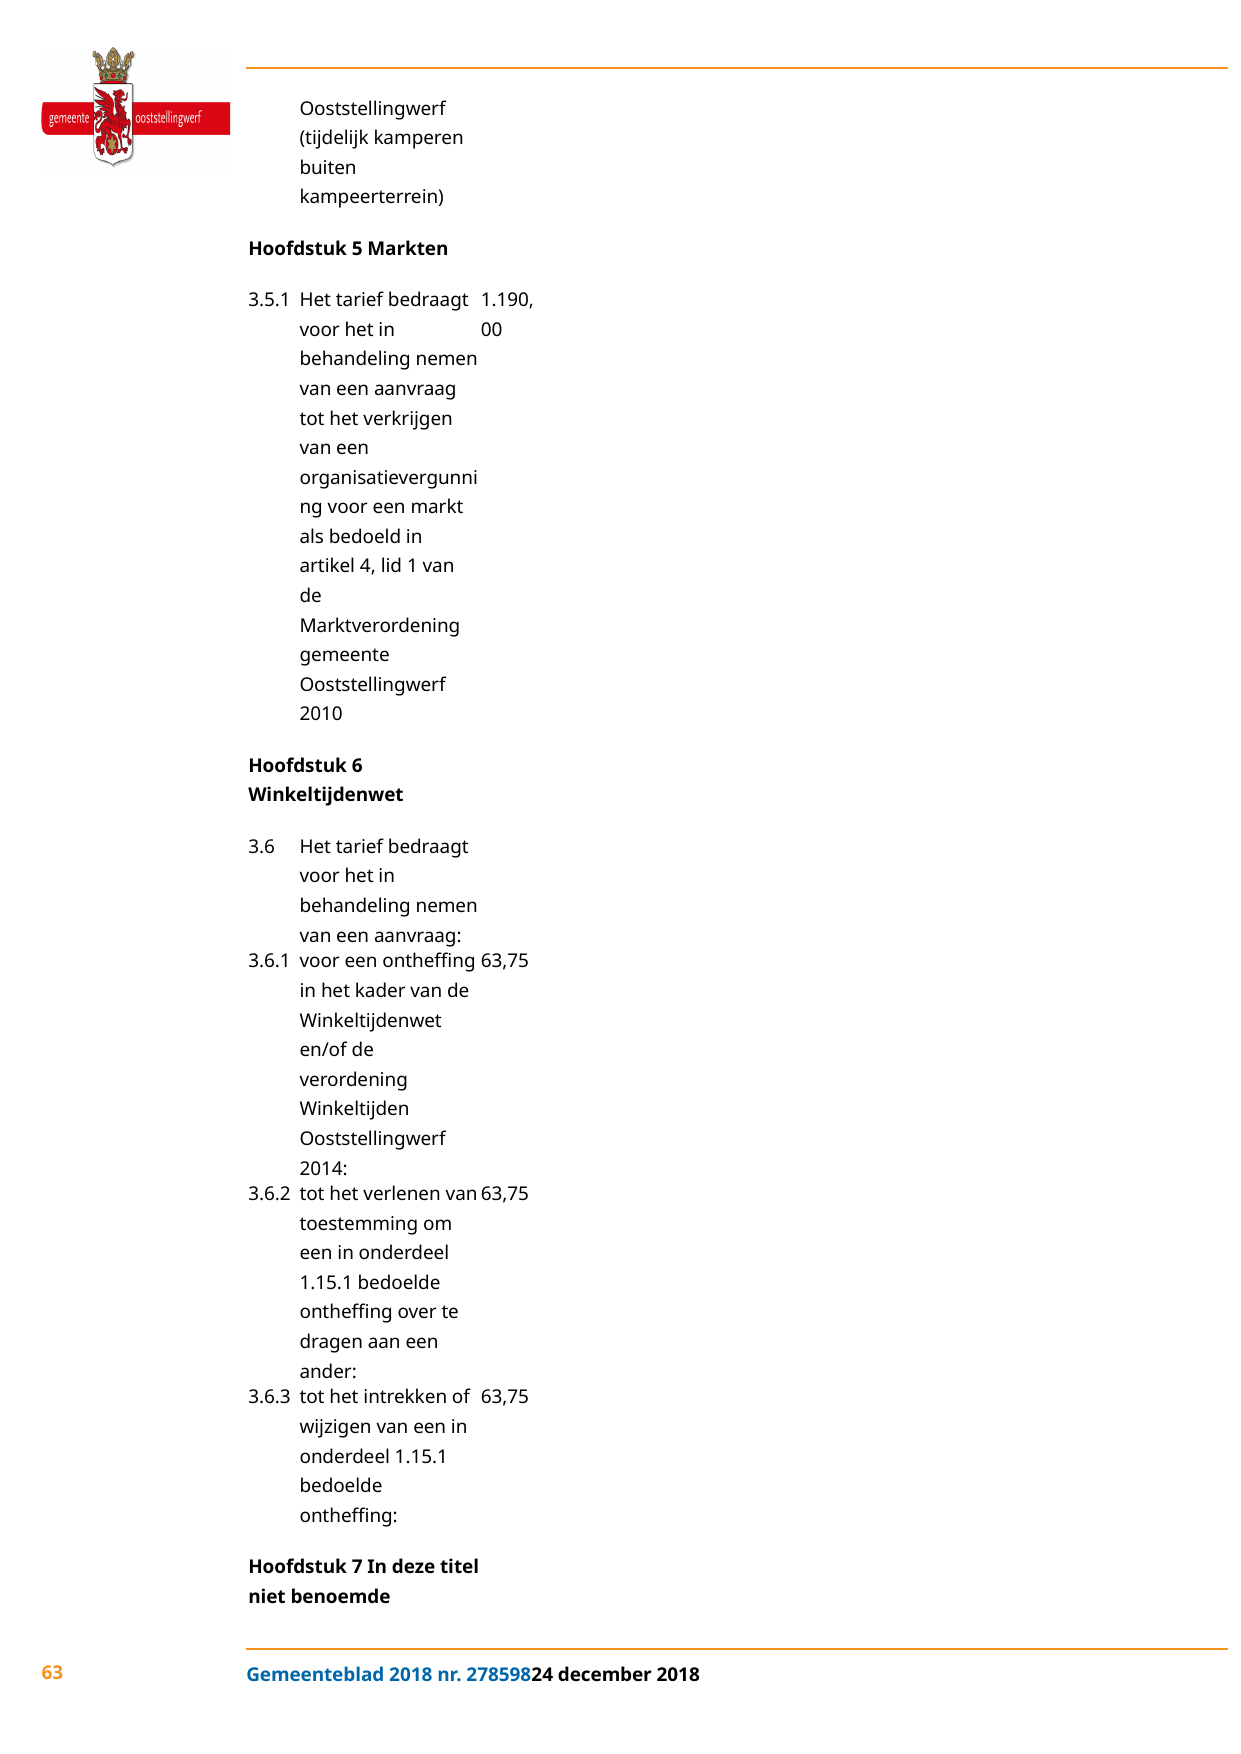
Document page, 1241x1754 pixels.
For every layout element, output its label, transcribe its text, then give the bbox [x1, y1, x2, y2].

table_cell [248, 261, 299, 286]
table_cell [534, 1180, 586, 1384]
table_cell [894, 752, 946, 807]
table_cell [586, 95, 637, 209]
table_cell [997, 833, 1048, 948]
table_cell [843, 1384, 894, 1528]
table_cell [689, 286, 740, 726]
table_cell 3.6.3 [248, 1384, 299, 1528]
table_cell [299, 808, 481, 833]
table_cell [997, 209, 1048, 235]
table_cell [586, 209, 637, 235]
table_cell [248, 209, 299, 235]
table_cell [689, 261, 740, 286]
table_cell [481, 261, 534, 286]
table_cell 3.6.1 [248, 948, 299, 1180]
table_cell [1049, 286, 1100, 726]
table_cell [586, 948, 637, 1180]
table_cell [586, 1554, 637, 1609]
table_cell [894, 948, 946, 1180]
table_cell [843, 261, 894, 286]
table_cell [534, 209, 586, 235]
table_cell Hoofdstuk 5 Markten [248, 235, 481, 261]
table_cell [946, 1180, 997, 1384]
table_cell [843, 1180, 894, 1384]
table_cell [534, 95, 586, 209]
table_cell [1100, 1554, 1152, 1609]
table_cell [843, 948, 894, 1180]
table_cell [894, 261, 946, 286]
table_cell [997, 752, 1048, 807]
table_cell [534, 1554, 586, 1609]
table_cell [740, 209, 791, 235]
table_cell [1100, 235, 1152, 261]
table_cell [740, 261, 791, 286]
table_cell [637, 1528, 688, 1553]
table_cell [1049, 95, 1100, 209]
table_cell [586, 752, 637, 807]
table_cell [894, 1554, 946, 1609]
table_cell [1049, 261, 1100, 286]
table_cell [586, 261, 637, 286]
table_cell [843, 1554, 894, 1609]
table_cell [894, 235, 946, 261]
table_cell [1100, 209, 1152, 235]
table_cell 3.6.2 [248, 1180, 299, 1384]
table_cell [894, 808, 946, 833]
table_cell [1100, 1384, 1152, 1528]
table_cell [481, 833, 534, 948]
table_cell [843, 209, 894, 235]
table_cell [740, 752, 791, 807]
table_cell [1049, 209, 1100, 235]
table_cell [248, 808, 299, 833]
table_cell [740, 95, 791, 209]
table_cell [689, 95, 740, 209]
table_cell [1049, 235, 1100, 261]
table_cell [1049, 1384, 1100, 1528]
table_cell [534, 752, 586, 807]
table_cell [791, 752, 843, 807]
table_cell 63,75 [481, 1180, 534, 1384]
table_cell [1049, 1554, 1100, 1609]
table_cell [481, 95, 534, 209]
table_cell [586, 1528, 637, 1553]
table_cell 63,75 [481, 1384, 534, 1528]
table_cell [534, 235, 586, 261]
table_cell [689, 1554, 740, 1609]
table_cell 63,75 [481, 948, 534, 1180]
table_cell 3.6 [248, 833, 299, 948]
table_cell [740, 1528, 791, 1553]
table_cell [946, 1554, 997, 1609]
table_cell [586, 833, 637, 948]
table_cell [637, 261, 688, 286]
table_cell [946, 286, 997, 726]
table_cell [534, 261, 586, 286]
table_cell [997, 808, 1048, 833]
table_cell [689, 209, 740, 235]
table_cell [791, 1528, 843, 1553]
table_cell [740, 726, 791, 752]
table_cell [894, 286, 946, 726]
table_cell [586, 235, 637, 261]
table_cell [1100, 286, 1152, 726]
table_cell [997, 948, 1048, 1180]
table_cell [586, 726, 637, 752]
table_cell [843, 95, 894, 209]
table_cell [894, 833, 946, 948]
table_cell [534, 948, 586, 1180]
table_cell [894, 1528, 946, 1553]
table_cell [1049, 1180, 1100, 1384]
table_cell [791, 1384, 843, 1528]
table_cell 1.190,00 [481, 286, 534, 726]
table_cell [299, 1528, 481, 1553]
table_cell [843, 235, 894, 261]
table_cell [740, 808, 791, 833]
table_cell [1100, 95, 1152, 209]
table_cell [299, 726, 481, 752]
table_cell Het tarief bedraagt voor het in behandeling nemen van een aanvraag: [299, 833, 481, 948]
table_cell Het tarief bedraagt voor het in behandeling nemen van een aanvraag tot het verkrijgen van een organisatievergunning voor een markt als bedoeld in artikel 4, lid 1 van de Marktverordening gemeente Ooststellingwerf 2010 [299, 286, 481, 726]
table_cell [1049, 752, 1100, 807]
table_cell [1100, 261, 1152, 286]
table_cell [946, 235, 997, 261]
table_cell [689, 1180, 740, 1384]
table_cell [637, 808, 688, 833]
table_cell [791, 726, 843, 752]
table_cell [997, 286, 1048, 726]
table_cell [534, 1528, 586, 1553]
table_cell [946, 95, 997, 209]
table_cell [481, 752, 534, 807]
table_cell [248, 95, 299, 209]
table_cell [481, 1528, 534, 1553]
table_cell [894, 726, 946, 752]
table_cell [534, 1384, 586, 1528]
table_cell [843, 808, 894, 833]
table_cell [299, 209, 481, 235]
table_cell 3.5.1 [248, 286, 299, 726]
table_cell [534, 808, 586, 833]
table_cell [997, 95, 1048, 209]
table_cell [843, 752, 894, 807]
table_cell [481, 1554, 534, 1609]
table_cell [299, 261, 481, 286]
table_cell [1100, 1528, 1152, 1553]
table_cell [740, 833, 791, 948]
table_cell [997, 726, 1048, 752]
table_cell [946, 752, 997, 807]
table_cell [791, 1180, 843, 1384]
table_cell [997, 235, 1048, 261]
table_cell [946, 209, 997, 235]
table_cell [740, 948, 791, 1180]
table_cell [1100, 726, 1152, 752]
table_cell [637, 1384, 688, 1528]
table_cell [1049, 1528, 1100, 1553]
table_cell [946, 1384, 997, 1528]
table_cell [791, 833, 843, 948]
table_cell tot het intrekken of wijzigen van een in onderdeel 1.15.1 bedoelde ontheffing: [299, 1384, 481, 1528]
table_cell [248, 1528, 299, 1553]
table_cell [586, 286, 637, 726]
table_cell [791, 209, 843, 235]
table_cell [843, 726, 894, 752]
table_cell [637, 95, 688, 209]
table_cell [894, 1180, 946, 1384]
table_cell [1100, 808, 1152, 833]
table_cell [997, 1554, 1048, 1609]
table_cell [740, 1554, 791, 1609]
table_cell [946, 948, 997, 1180]
table_cell [637, 235, 688, 261]
table_cell [1049, 726, 1100, 752]
table_cell [689, 1528, 740, 1553]
table_cell [637, 1554, 688, 1609]
table_cell [534, 286, 586, 726]
table_cell [946, 726, 997, 752]
table_cell [740, 286, 791, 726]
table_cell [481, 235, 534, 261]
table_cell [689, 948, 740, 1180]
table_cell [481, 209, 534, 235]
table_cell [740, 1384, 791, 1528]
table_cell [637, 1180, 688, 1384]
table_cell [791, 948, 843, 1180]
table_cell [791, 261, 843, 286]
table_cell Hoofdstuk 7 In deze titel niet benoemde [248, 1554, 481, 1609]
table_cell [689, 808, 740, 833]
table_cell [1100, 752, 1152, 807]
table_cell [534, 833, 586, 948]
table_cell [997, 1180, 1048, 1384]
table_cell [997, 1528, 1048, 1553]
table_cell [689, 726, 740, 752]
table_cell [689, 752, 740, 807]
table_cell [689, 235, 740, 261]
table_cell [637, 948, 688, 1180]
table_cell tot het verlenen van toestemming om een in onderdeel 1.15.1 bedoelde ontheffing over te dragen aan een ander: [299, 1180, 481, 1384]
table_cell Ooststellingwerf (tijdelijk kamperen buiten kampeerterrein) [299, 95, 481, 209]
table_cell [894, 209, 946, 235]
table_cell [637, 833, 688, 948]
table_cell [1100, 833, 1152, 948]
table_cell [843, 833, 894, 948]
table_cell [791, 235, 843, 261]
table_cell [843, 1528, 894, 1553]
table_cell [946, 808, 997, 833]
table_cell [637, 286, 688, 726]
table_cell [894, 1384, 946, 1528]
table_cell [843, 286, 894, 726]
table_cell [586, 808, 637, 833]
table_cell [534, 726, 586, 752]
table_cell [1049, 948, 1100, 1180]
table_cell [689, 833, 740, 948]
table_cell voor een ontheffing in het kader van de Winkeltijdenwet en/of de verordening Winkeltijden Ooststellingwerf 2014: [299, 948, 481, 1180]
table_cell [791, 808, 843, 833]
table_cell Hoofdstuk 6 Winkeltijdenwet [248, 752, 481, 807]
table_cell [946, 261, 997, 286]
table_cell [740, 235, 791, 261]
table_cell [791, 95, 843, 209]
table_cell [946, 1528, 997, 1553]
table_cell [946, 833, 997, 948]
table_cell [637, 752, 688, 807]
table_cell [689, 1384, 740, 1528]
table_cell [481, 808, 534, 833]
table_cell [1100, 1180, 1152, 1384]
table_cell [740, 1180, 791, 1384]
table_cell [1100, 948, 1152, 1180]
table_cell [997, 1384, 1048, 1528]
table_cell [248, 726, 299, 752]
table_cell [894, 95, 946, 209]
table_cell [791, 1554, 843, 1609]
table_cell [791, 286, 843, 726]
table_cell [637, 209, 688, 235]
table_cell [586, 1384, 637, 1528]
table_cell [1049, 833, 1100, 948]
table_cell [637, 726, 688, 752]
picture [41, 47, 231, 172]
table_cell [1049, 808, 1100, 833]
table_cell [586, 1180, 637, 1384]
table_cell [481, 726, 534, 752]
table_cell [997, 261, 1048, 286]
